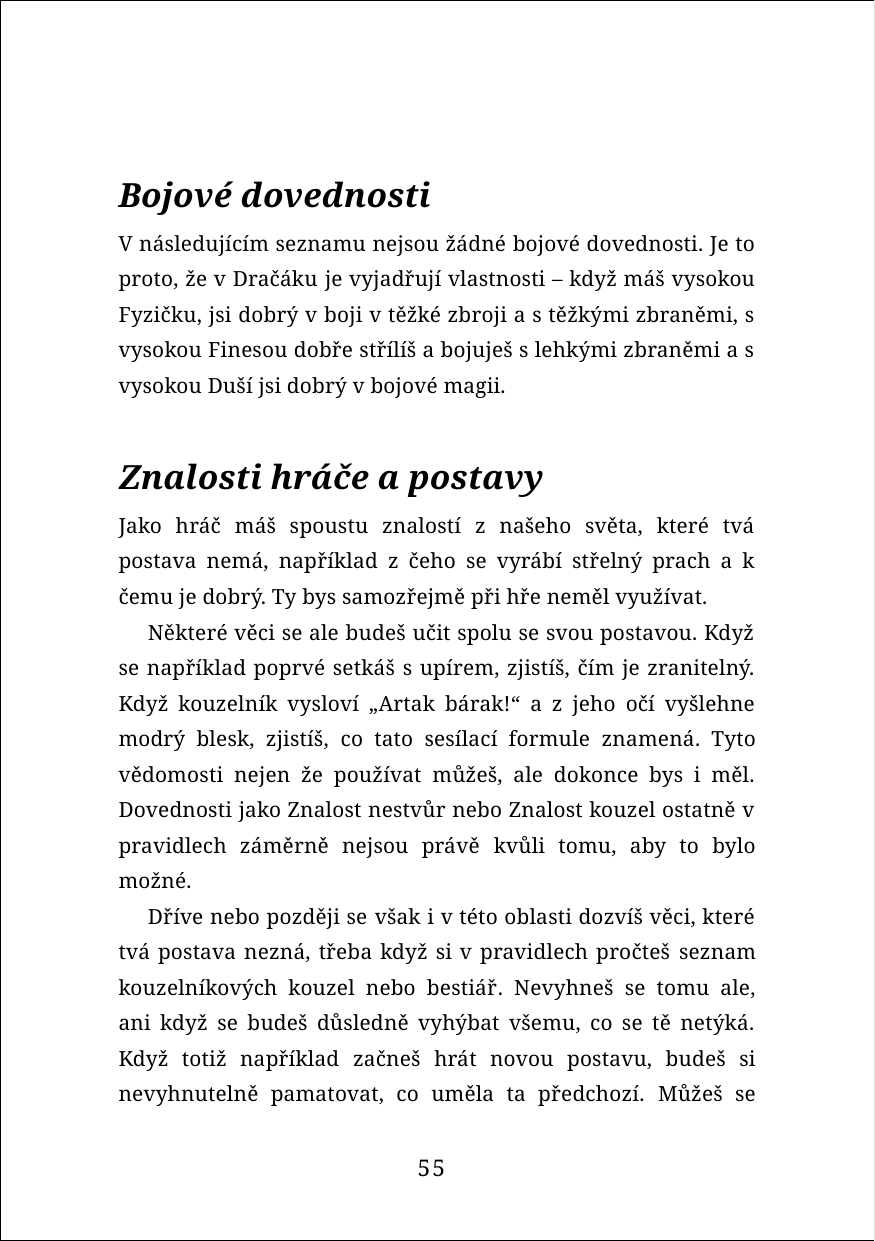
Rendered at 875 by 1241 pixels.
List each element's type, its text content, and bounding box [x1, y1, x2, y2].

text Jako hráč máš spoustu znalostí z našeho světa, které tvá postava nemá, například z čeho se vyrábí střelný prach a k čemu je dobrý. Ty bys samozřejmě při hře neměl využívat. Některé věci se ale budeš učit spolu se svou postavou. Když se například poprvé setkáš s upírem, zjistíš, čím je zranitelný. Když kouzelník vysloví „Artak bárak!“ a z jeho očí vyšlehne modrý blesk, zjistíš, co tato sesílací formule znamená. Tyto vědomosti nejen že používat můžeš, ale dokonce bys i měl. Dovednosti jako Znalost nestvůr nebo Znalost kouzel ostatně v pravidlech záměrně nejsou právě kvůli tomu, aby to bylo možné. Dříve nebo později se však i v této oblasti dozvíš věci, které tvá postava nezná, třeba když si v pravidlech pročteš seznam kouzelníkových kouzel nebo bestiář. Nevyhneš se tomu ale, ani když se budeš důsledně vyhýbat všemu, co se tě netýká. Když totiž například začneš hrát novou postavu, budeš si nevyhnutelně pamatovat, co uměla ta předchozí. Můžeš se [118, 511, 756, 1108]
subtitle Bojové dovednosti [118, 172, 756, 217]
text V následujícím seznamu nejsou žádné bojové dovednosti. Je to proto, že v Dračáku je vyjadřují vlastnosti – když máš vysokou Fyzičku, jsi dobrý v boji v těžké zbroji a s těžkými zbraněmi, s vysokou Finesou dobře střílíš a bojuješ s lehkými zbraněmi a s vysokou Duší jsi dobrý v bojové magii. [118, 229, 756, 399]
subtitle Znalosti hráče a postavy [118, 454, 756, 499]
